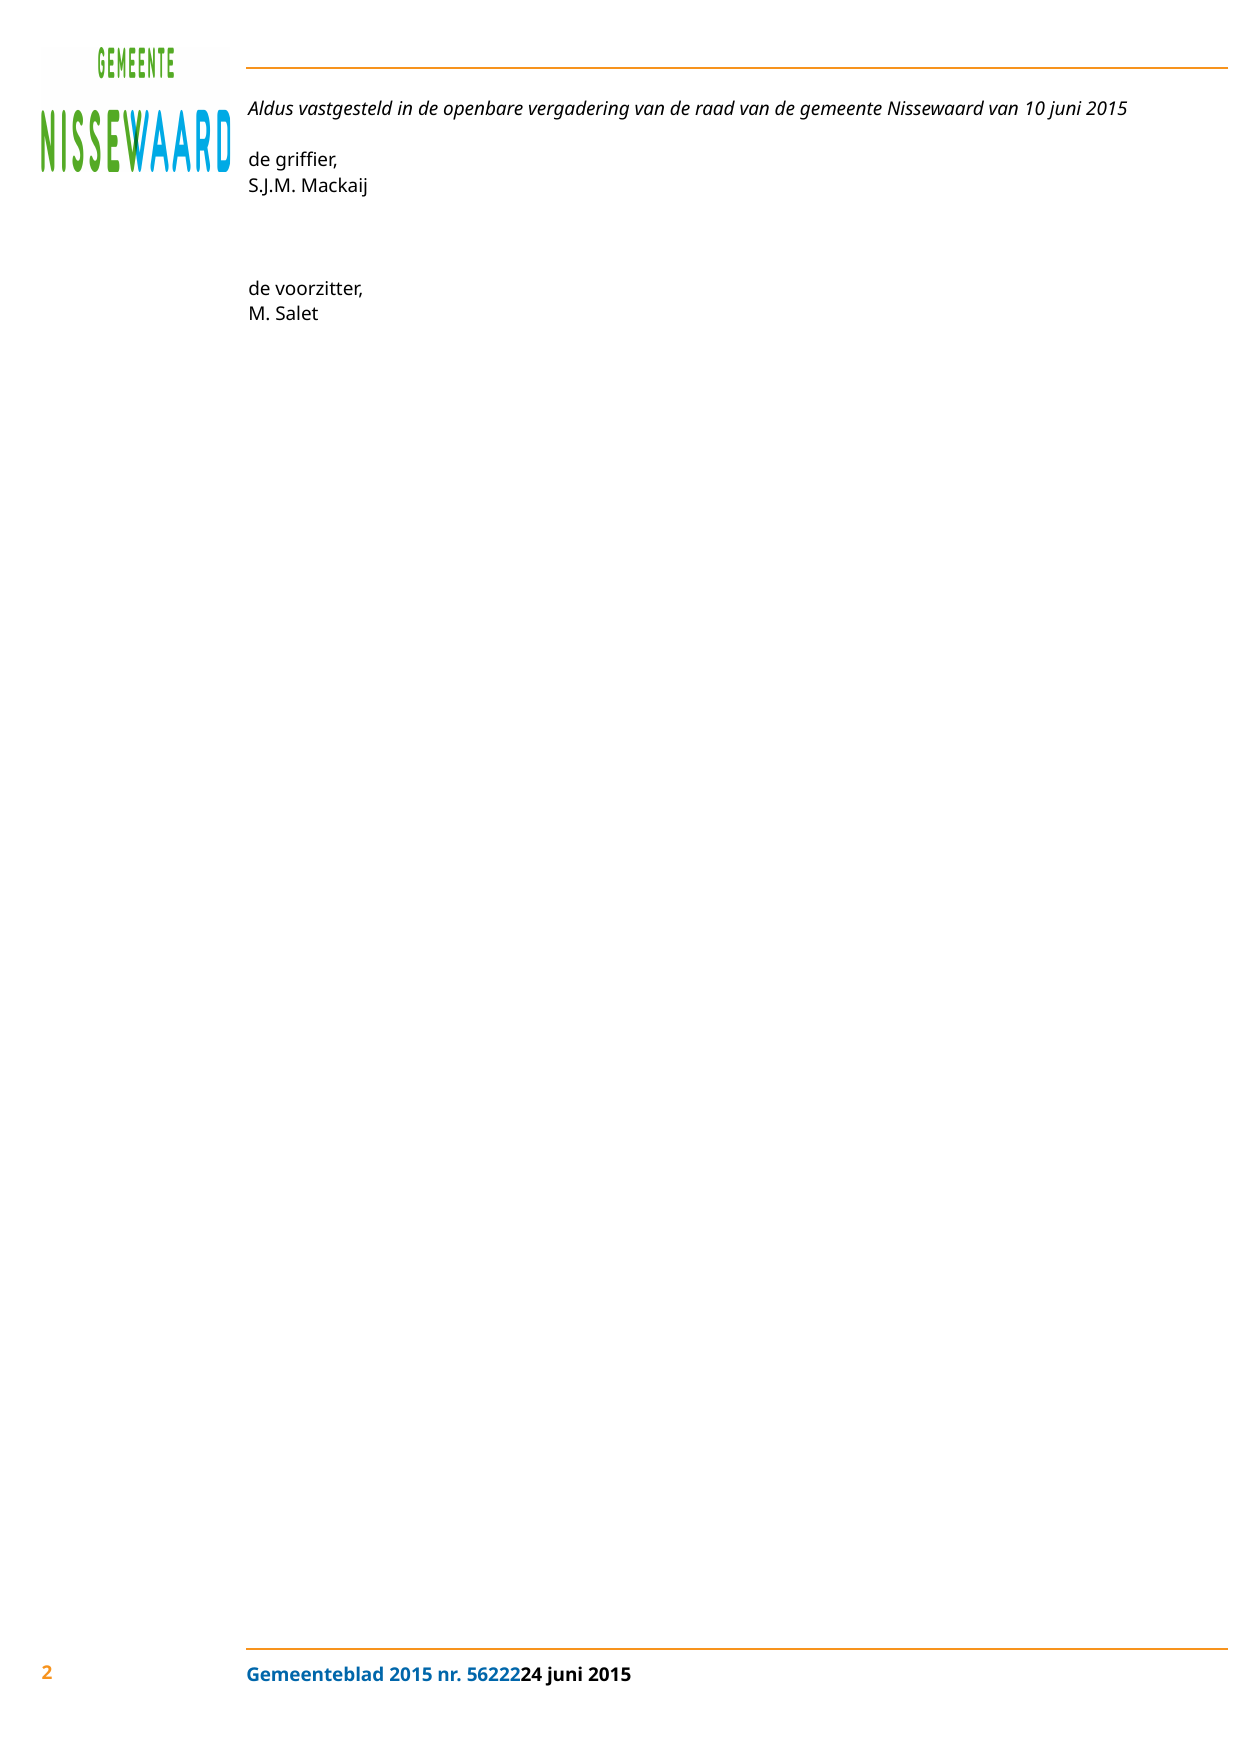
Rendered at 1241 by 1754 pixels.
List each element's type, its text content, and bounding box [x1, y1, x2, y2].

text Aldus vastgesteld in de openbare vergadering van de raad van de gemeente Nissewaard van 10 juni 2015 [248, 95, 1152, 121]
picture [200, 151, 206, 172]
picture [176, 157, 187, 172]
text S.J.M. Mackaij [248, 172, 1152, 198]
picture [154, 157, 165, 172]
picture [41, 47, 231, 172]
text M. Salet [248, 301, 1152, 326]
text de griffier, [248, 146, 1152, 172]
picture [222, 122, 227, 160]
picture [201, 122, 206, 138]
text de voorzitter, [248, 275, 1152, 301]
